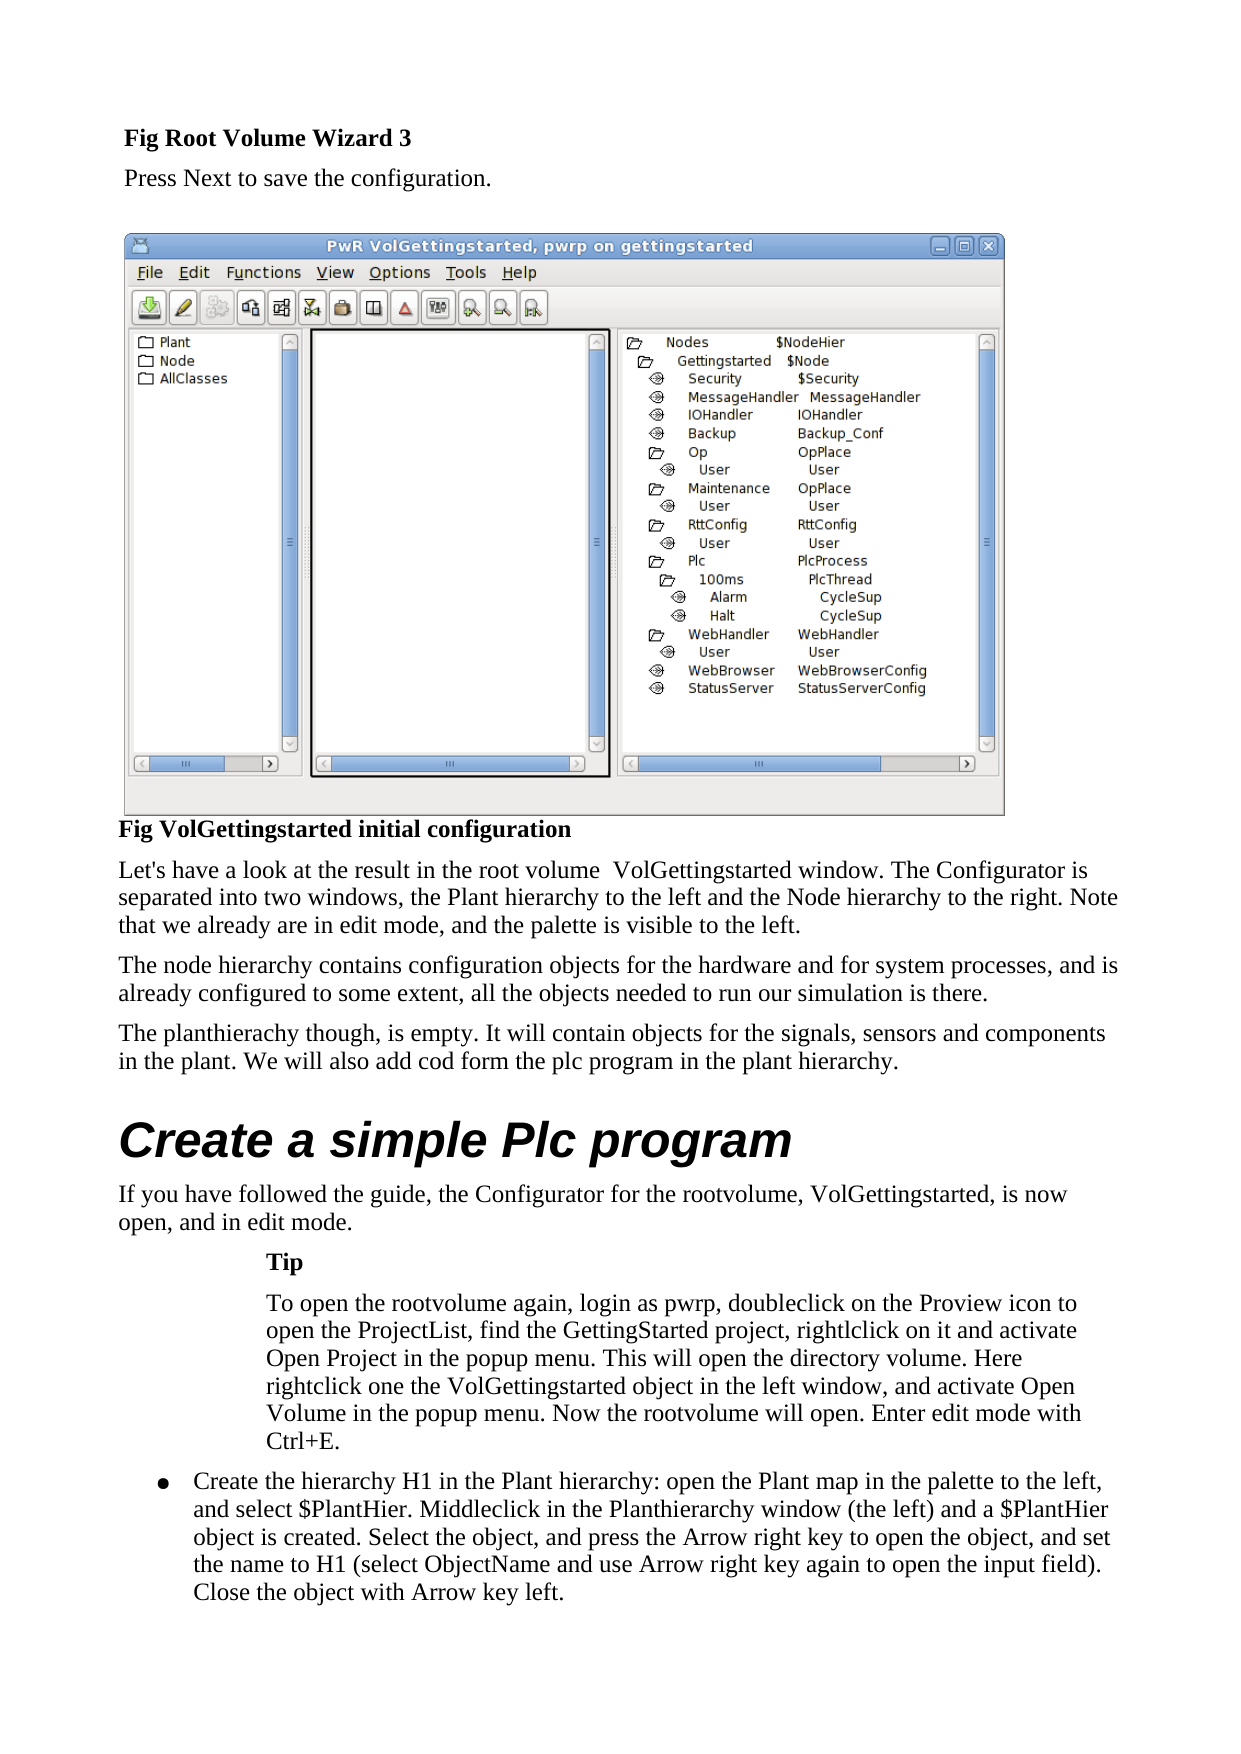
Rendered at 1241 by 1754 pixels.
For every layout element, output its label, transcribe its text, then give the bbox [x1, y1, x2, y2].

table_cell Fig Root Volume Wizard 3 Press Next to save the configuration. [118, 118, 782, 210]
table_cell [783, 118, 1122, 210]
text If you have followed the guide, the Configurator for the rootvolume, VolGettingstarted, is now open, and in edit mode. [118, 1181, 1122, 1236]
text Tip [266, 1248, 1122, 1276]
text To open the rootvolume again, login as pwrp, doubleclick on the Proview icon to open the ProjectList, find the GettingStarted project, rightlclick on it and activate Open Project in the popup menu. This will open the directory volume. Here rightclick one the VolGettingstarted object in the left window, and activate Open Volume in the popup menu. Now the rootvolume will open. Enter edit mode with Ctrl+E. [266, 1289, 1122, 1455]
subtitle Create a simple Plc program [118, 1112, 1122, 1168]
text The node hierarchy contains configuration objects for the hardware and for system processes, and is already configured to some extent, all the objects needed to run our simulation is there. [118, 951, 1122, 1007]
text Let's have a look at the result in the root volume VolGettingstarted window. The Configurator is separated into two windows, the Plant hierarchy to the left and the Node hierarchy to the right. Note that we already are in edit mode, and the palette is visible to the left. [118, 856, 1122, 939]
picture [124, 233, 1005, 816]
text The planthierachy though, is empty. It will contain objects for the signals, sensors and components in the plant. We will also add cod form the plc program in the plant hierarchy. [118, 1019, 1122, 1075]
text Fig VolGettingstarted initial configuration [118, 210, 1122, 843]
list Create the hierarchy H1 in the Plant hierarchy: open the Plant map in the palette to the left, and select $PlantHier. Middleclick in the Planthierarchy window (the left) and a $PlantHier object is created. Select the object, and press the Arrow right key to open the object, and set the name to H1 (select ObjectName and use Arrow right key again to open the input field). Close the object with Arrow key left. [156, 1467, 1122, 1606]
